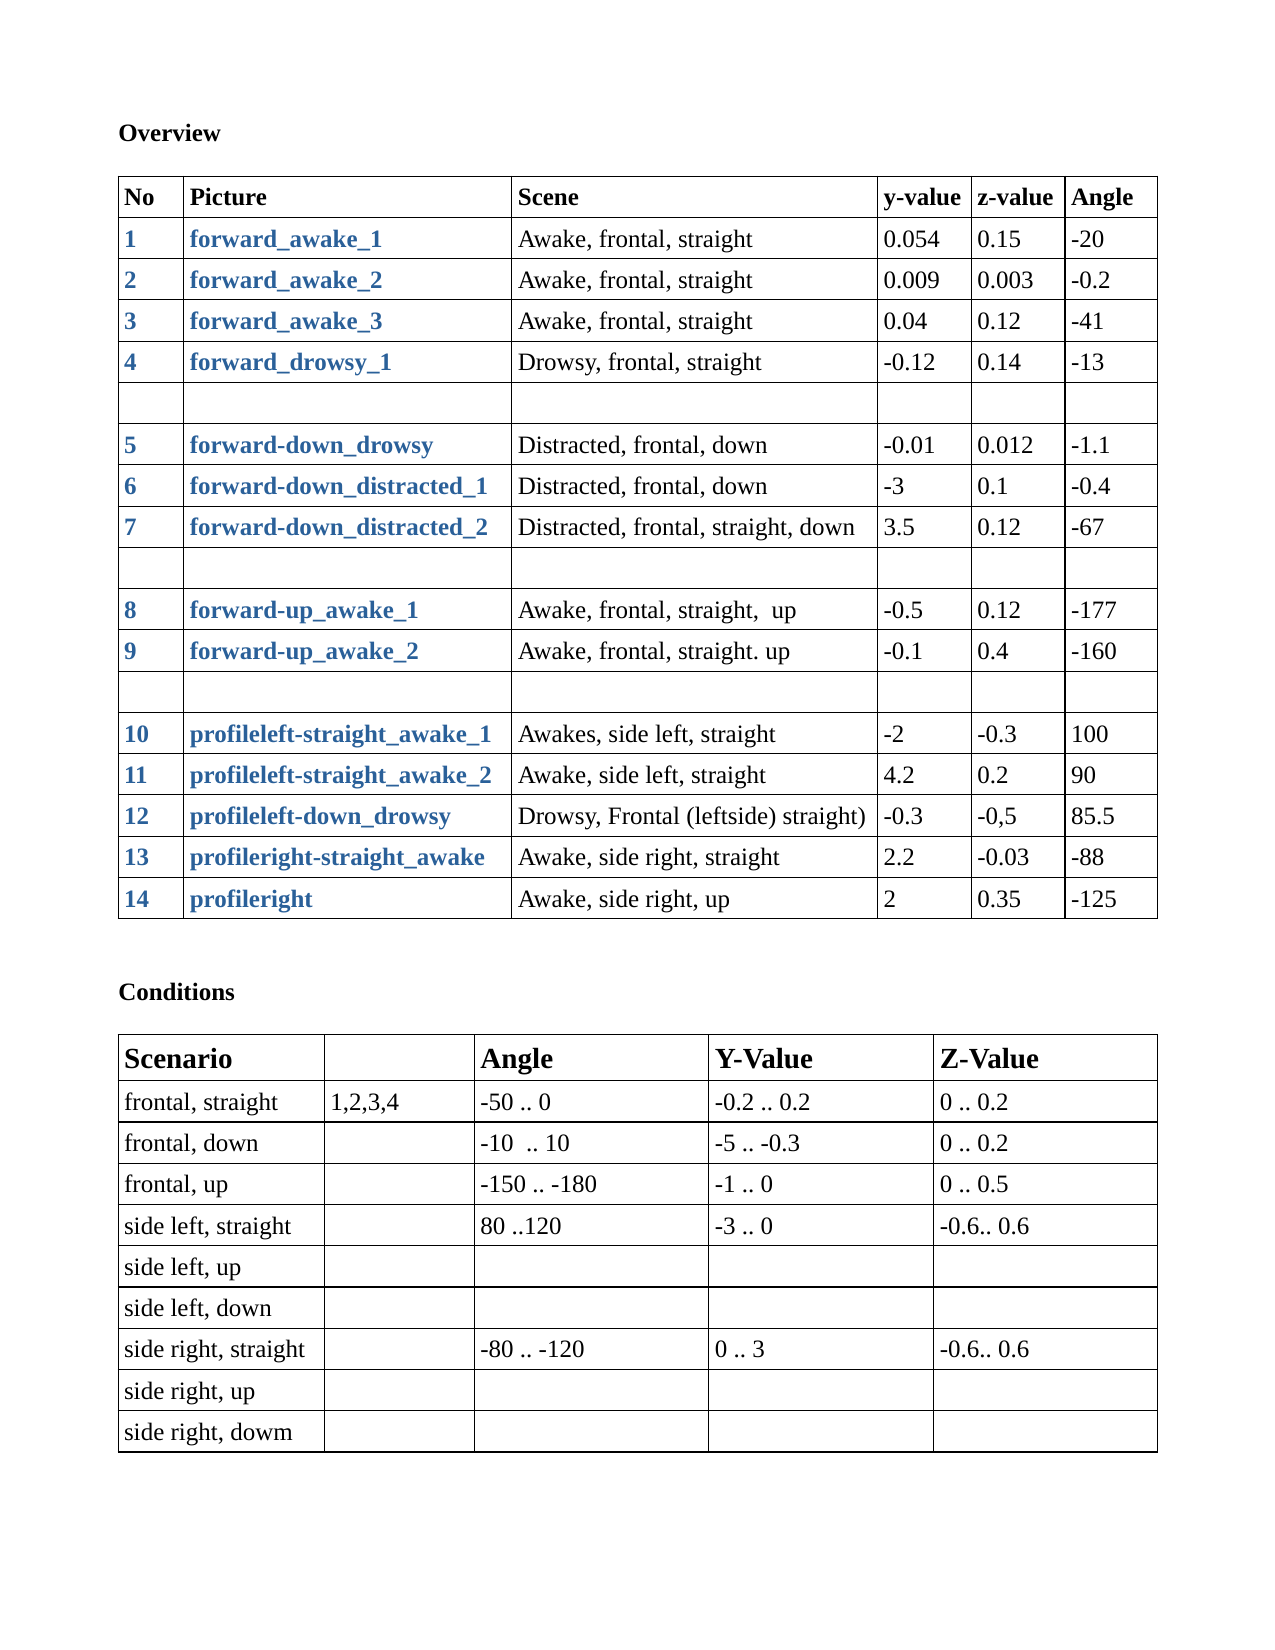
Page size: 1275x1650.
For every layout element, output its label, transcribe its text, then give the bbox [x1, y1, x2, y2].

table_cell 2.2 [878, 837, 971, 877]
table_cell -41 [1066, 300, 1157, 341]
table_cell [878, 672, 971, 712]
table_cell profileleft-straight_awake_1 [184, 713, 511, 753]
table_cell 0.12 [972, 589, 1064, 629]
table_cell [475, 1246, 708, 1286]
table_cell forward-up_awake_2 [184, 630, 511, 671]
table_cell [878, 548, 971, 588]
table_cell 0 .. 3 [709, 1329, 933, 1369]
table_cell [475, 1288, 708, 1328]
table_cell 1 [119, 218, 183, 258]
table_cell -20 [1066, 218, 1157, 258]
table_cell 14 [119, 878, 183, 918]
table_cell forward_awake_2 [184, 259, 511, 299]
table_cell -177 [1066, 589, 1157, 629]
table_cell [512, 672, 877, 712]
table_cell -0.03 [972, 837, 1064, 877]
table_cell 0.12 [972, 507, 1064, 547]
table_cell [934, 1411, 1157, 1451]
table_cell -0.1 [878, 630, 971, 671]
table_cell [184, 548, 511, 588]
table_cell 9 [119, 630, 183, 671]
table_cell profileleft-down_drowsy [184, 795, 511, 836]
table_cell forward_awake_1 [184, 218, 511, 258]
table_cell side left, up [119, 1246, 324, 1286]
table_cell Drowsy, Frontal (leftside) straight) [512, 795, 877, 836]
table_cell [325, 1411, 474, 1451]
table_cell -0.6.. 0.6 [934, 1329, 1157, 1369]
table_cell [878, 383, 971, 423]
text Conditions [118, 977, 1157, 1005]
table_cell [709, 1288, 933, 1328]
table_cell side right, up [119, 1370, 324, 1410]
text Overview [118, 118, 1157, 147]
table_cell profileright [184, 878, 511, 918]
table_cell profileleft-straight_awake_2 [184, 754, 511, 794]
table_cell [325, 1288, 474, 1328]
table_cell forward_drowsy_1 [184, 342, 511, 382]
table_cell 0.35 [972, 878, 1064, 918]
table_cell [709, 1370, 933, 1410]
table_cell -80 .. -120 [475, 1329, 708, 1369]
table_cell 2 [119, 259, 183, 299]
table_cell [512, 548, 877, 588]
table_cell -10 .. 10 [475, 1123, 708, 1163]
table_cell [325, 1205, 474, 1245]
table_cell side right, straight [119, 1329, 324, 1369]
table_cell -67 [1066, 507, 1157, 547]
table_cell 3.5 [878, 507, 971, 547]
table_cell [325, 1246, 474, 1286]
table_cell [184, 383, 511, 423]
table_header Picture [184, 177, 511, 217]
table_cell Awake, side right, straight [512, 837, 877, 877]
table_cell 12 [119, 795, 183, 836]
table_cell Awake, side left, straight [512, 754, 877, 794]
table_cell 0.14 [972, 342, 1064, 382]
table_cell -3 .. 0 [709, 1205, 933, 1245]
table_cell -160 [1066, 630, 1157, 671]
table_cell -0.3 [972, 713, 1064, 753]
table_cell -0.3 [878, 795, 971, 836]
table_cell [934, 1246, 1157, 1286]
table_header Scenario [119, 1035, 324, 1080]
table_cell side left, straight [119, 1205, 324, 1245]
table_cell -50 .. 0 [475, 1081, 708, 1121]
table_cell 0 .. 0.2 [934, 1081, 1157, 1121]
table_cell [972, 672, 1064, 712]
table_cell Awake, frontal, straight. up [512, 630, 877, 671]
table_cell 11 [119, 754, 183, 794]
table_cell [972, 383, 1064, 423]
table_cell 6 [119, 465, 183, 506]
table_cell 0.4 [972, 630, 1064, 671]
table_cell 13 [119, 837, 183, 877]
table_cell [972, 548, 1064, 588]
table_cell -0,5 [972, 795, 1064, 836]
table_cell 0.2 [972, 754, 1064, 794]
table_cell [119, 672, 183, 712]
table_cell 0.04 [878, 300, 971, 341]
table_cell 2 [878, 878, 971, 918]
table_cell 0.009 [878, 259, 971, 299]
table_cell forward_awake_3 [184, 300, 511, 341]
table_header Y-Value [709, 1035, 933, 1080]
table_cell 0.12 [972, 300, 1064, 341]
table_cell -150 .. -180 [475, 1164, 708, 1204]
table_header Angle [1066, 177, 1157, 217]
table_cell -3 [878, 465, 971, 506]
table_cell [709, 1411, 933, 1451]
table_cell Distracted, frontal, straight, down [512, 507, 877, 547]
table_cell -0.2 [1066, 259, 1157, 299]
table_cell -0.5 [878, 589, 971, 629]
table_cell 90 [1066, 754, 1157, 794]
table_cell side right, dowm [119, 1411, 324, 1451]
table_cell Distracted, frontal, down [512, 424, 877, 464]
table_cell Awake, frontal, straight [512, 259, 877, 299]
table_cell [934, 1288, 1157, 1328]
table_cell forward-down_distracted_2 [184, 507, 511, 547]
table_cell 85.5 [1066, 795, 1157, 836]
table_cell 100 [1066, 713, 1157, 753]
table_cell -13 [1066, 342, 1157, 382]
table_cell side left, down [119, 1288, 324, 1328]
table_cell 1,2,3,4 [325, 1081, 474, 1121]
table_cell [475, 1370, 708, 1410]
table_cell [119, 548, 183, 588]
table_cell Awake, frontal, straight, up [512, 589, 877, 629]
table_header y-value [878, 177, 971, 217]
table_header No [119, 177, 183, 217]
table_cell 10 [119, 713, 183, 753]
table_cell 0 .. 0.2 [934, 1123, 1157, 1163]
table_cell [934, 1370, 1157, 1410]
table_cell Awake, frontal, straight [512, 218, 877, 258]
table_cell 4 [119, 342, 183, 382]
table_cell Awake, frontal, straight [512, 300, 877, 341]
table_cell Distracted, frontal, down [512, 465, 877, 506]
table_cell forward-down_distracted_1 [184, 465, 511, 506]
table_cell frontal, down [119, 1123, 324, 1163]
table_cell 0.012 [972, 424, 1064, 464]
table_cell [475, 1411, 708, 1451]
table_cell [184, 672, 511, 712]
table_cell 0.054 [878, 218, 971, 258]
table_cell -0.4 [1066, 465, 1157, 506]
table_cell -5 .. -0.3 [709, 1123, 933, 1163]
table_header Z-Value [934, 1035, 1157, 1080]
table_cell 80 ..120 [475, 1205, 708, 1245]
table_cell -1 .. 0 [709, 1164, 933, 1204]
table_cell 0 .. 0.5 [934, 1164, 1157, 1204]
table_cell [512, 383, 877, 423]
table_header [325, 1035, 474, 1080]
table_cell [709, 1246, 933, 1286]
table_cell Drowsy, frontal, straight [512, 342, 877, 382]
table_cell [325, 1329, 474, 1369]
table_cell frontal, up [119, 1164, 324, 1204]
table_cell 7 [119, 507, 183, 547]
table_cell -88 [1066, 837, 1157, 877]
table_cell [1066, 383, 1157, 423]
table_cell frontal, straight [119, 1081, 324, 1121]
table_header Angle [475, 1035, 708, 1080]
table_cell -0.01 [878, 424, 971, 464]
table_cell [119, 383, 183, 423]
table_cell -0.2 .. 0.2 [709, 1081, 933, 1121]
table_cell Awake, side right, up [512, 878, 877, 918]
table_cell [325, 1164, 474, 1204]
table_cell 8 [119, 589, 183, 629]
table_cell 0.1 [972, 465, 1064, 506]
table_cell 0.003 [972, 259, 1064, 299]
table_cell [1066, 672, 1157, 712]
table_cell [325, 1370, 474, 1410]
table_cell -0.12 [878, 342, 971, 382]
table_cell 3 [119, 300, 183, 341]
table_cell 4.2 [878, 754, 971, 794]
table_cell -2 [878, 713, 971, 753]
table_cell Awakes, side left, straight [512, 713, 877, 753]
table_header Scene [512, 177, 877, 217]
table_cell 5 [119, 424, 183, 464]
table_cell [325, 1123, 474, 1163]
table_cell forward-down_drowsy [184, 424, 511, 464]
table_cell -1.1 [1066, 424, 1157, 464]
table_cell [1066, 548, 1157, 588]
table_header z-value [972, 177, 1064, 217]
table_cell 0.15 [972, 218, 1064, 258]
table_cell -0.6.. 0.6 [934, 1205, 1157, 1245]
table_cell -125 [1066, 878, 1157, 918]
table_cell profileright-straight_awake [184, 837, 511, 877]
table_cell forward-up_awake_1 [184, 589, 511, 629]
